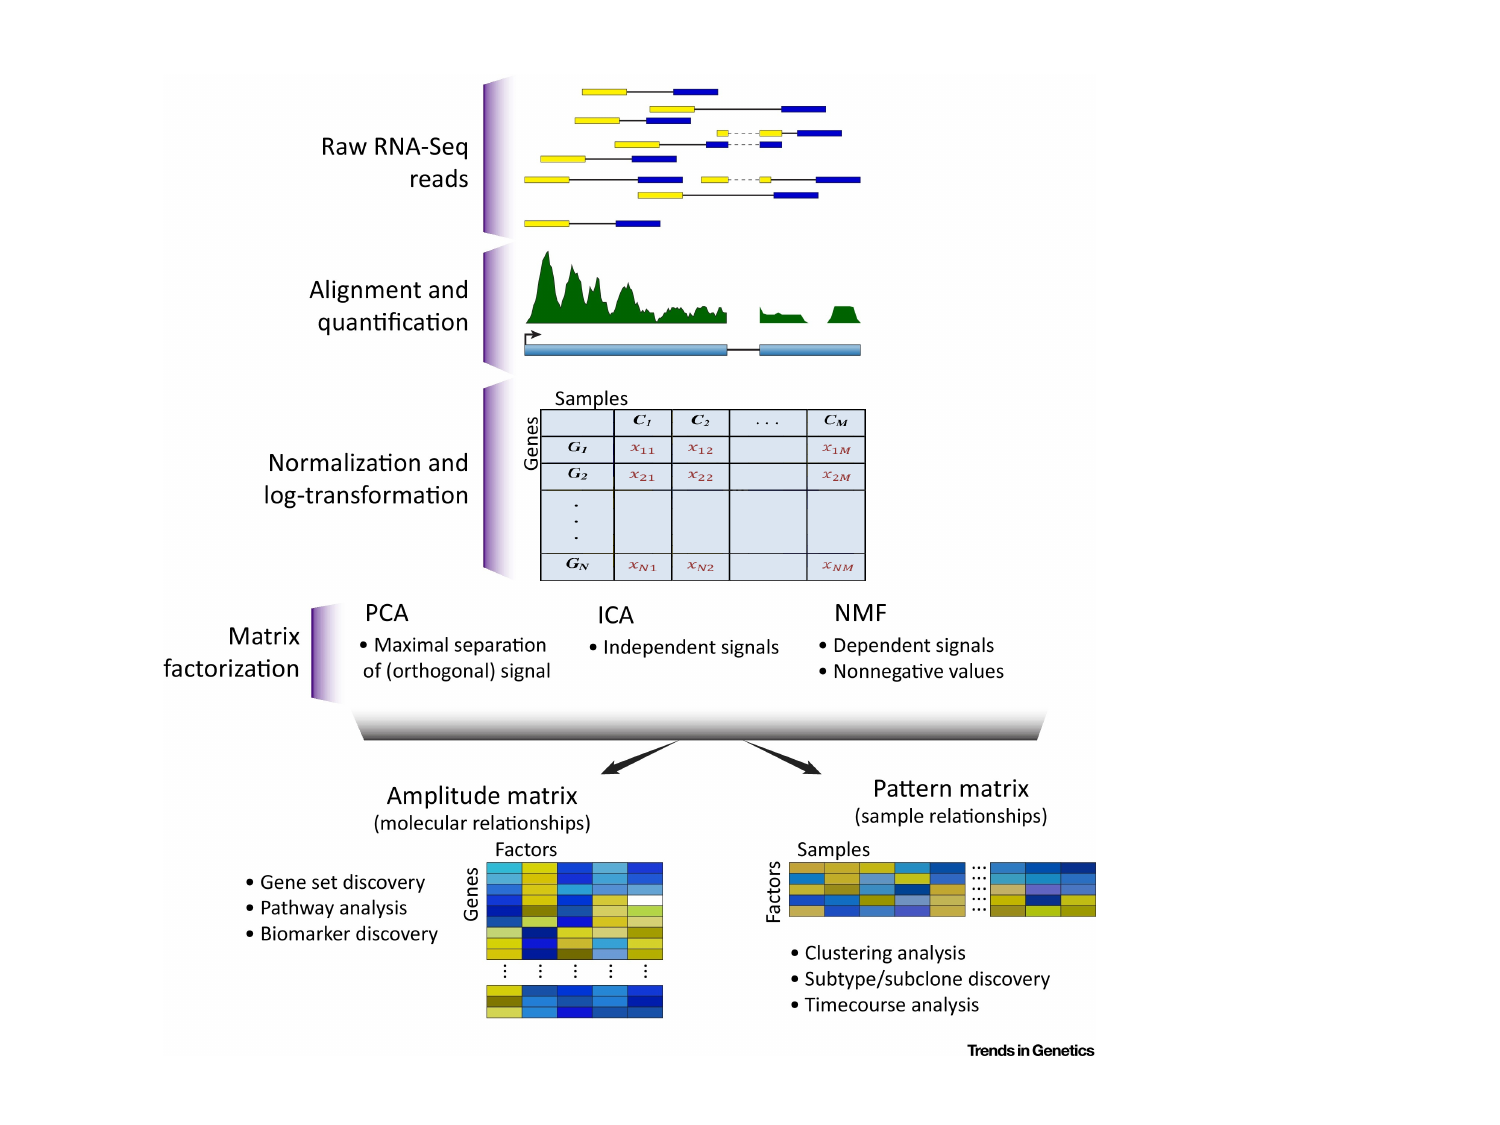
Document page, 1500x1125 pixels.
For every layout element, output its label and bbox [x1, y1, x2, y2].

picture [163, 74, 1096, 1056]
